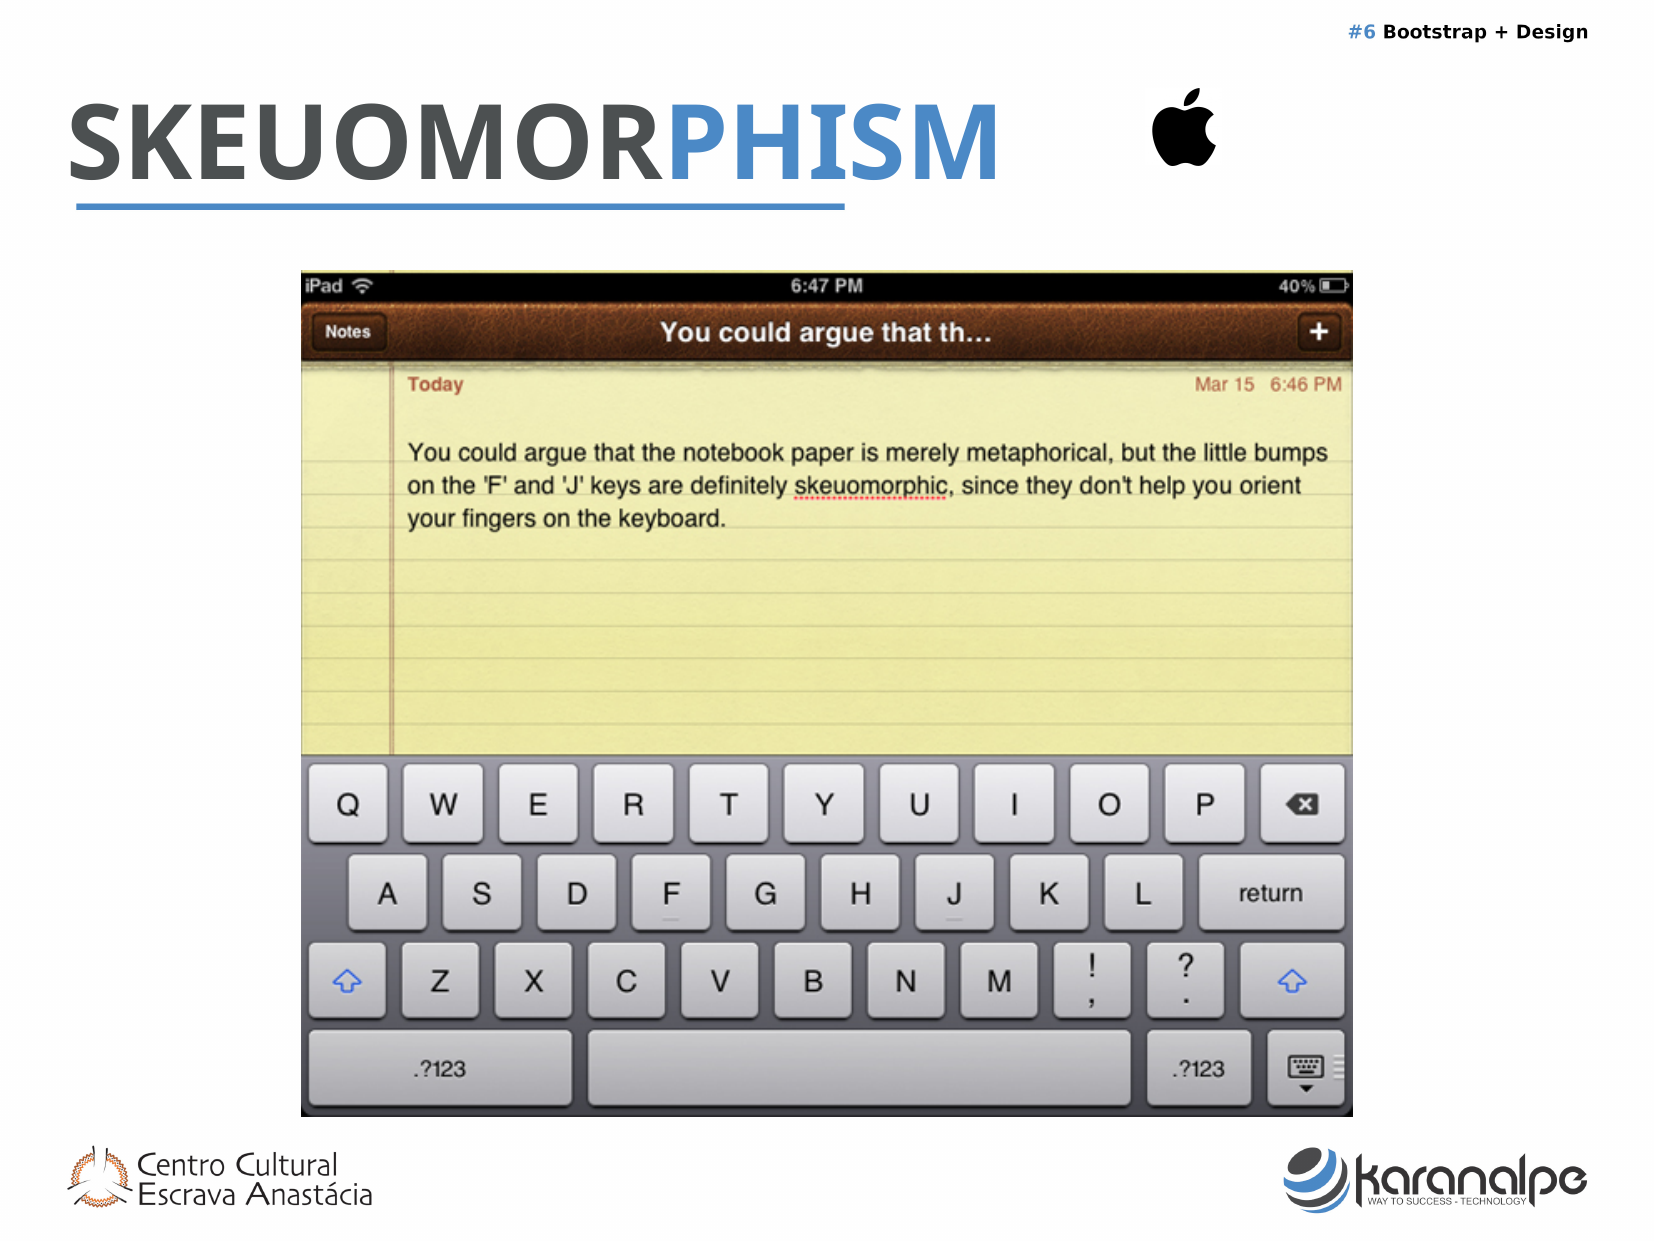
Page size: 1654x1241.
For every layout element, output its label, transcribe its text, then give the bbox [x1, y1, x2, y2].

title SKEUOMORPHISM [66, 35, 1555, 243]
picture [0, 0, 1654, 1241]
